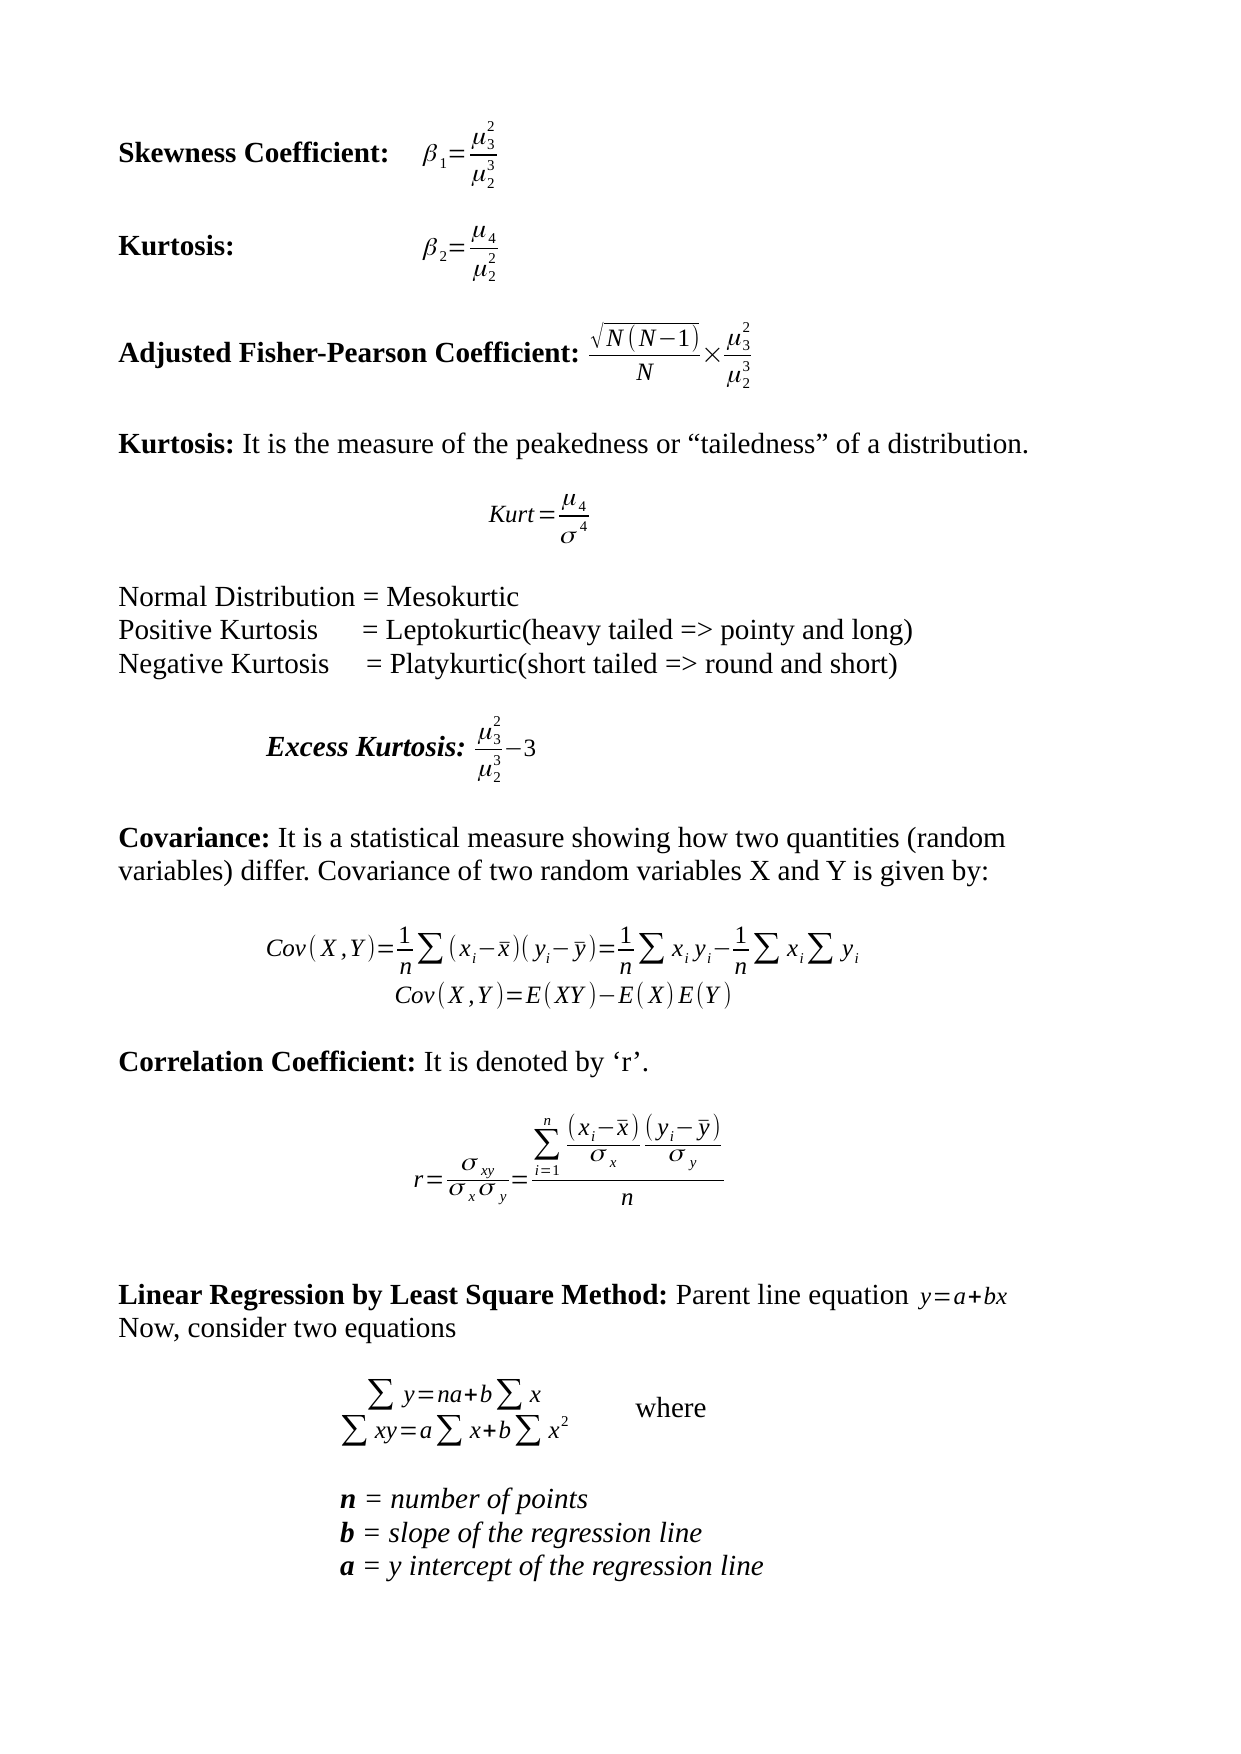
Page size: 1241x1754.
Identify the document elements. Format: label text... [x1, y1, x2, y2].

text Excess Kurtosis: [118, 713, 1122, 786]
text Covariance: It is a statistical measure showing how two quantities (random variables) differ. Covariance of two random variables X and Y is given by: [118, 820, 1122, 887]
text Kurtosis: [118, 225, 1122, 285]
text n = number of points [118, 1481, 1122, 1515]
text a = y intercept of the regression line [118, 1548, 1122, 1582]
text where [118, 1378, 1122, 1448]
text Normal Distribution = Mesokurtic [118, 579, 1122, 612]
text Kurtosis: It is the measure of the peakedness or “tailedness” of a distribution. [118, 426, 1122, 459]
text Positive Kurtosis = Leptokurtic(heavy tailed => pointy and long) [118, 612, 1122, 646]
text Adjusted Fisher-Pearson Coefficient: [118, 319, 1122, 392]
text b = slope of the regression line [118, 1515, 1122, 1548]
text Now, consider two equations [118, 1311, 1122, 1344]
text Skewness Coefficient: [118, 118, 1122, 192]
text Negative Kurtosis = Platykurtic(short tailed => round and short) [118, 646, 1122, 679]
text Correlation Coefficient: It is denoted by ‘r’. [118, 1044, 1122, 1078]
text Linear Regression by Least Square Method: Parent line equation [118, 1277, 1122, 1311]
